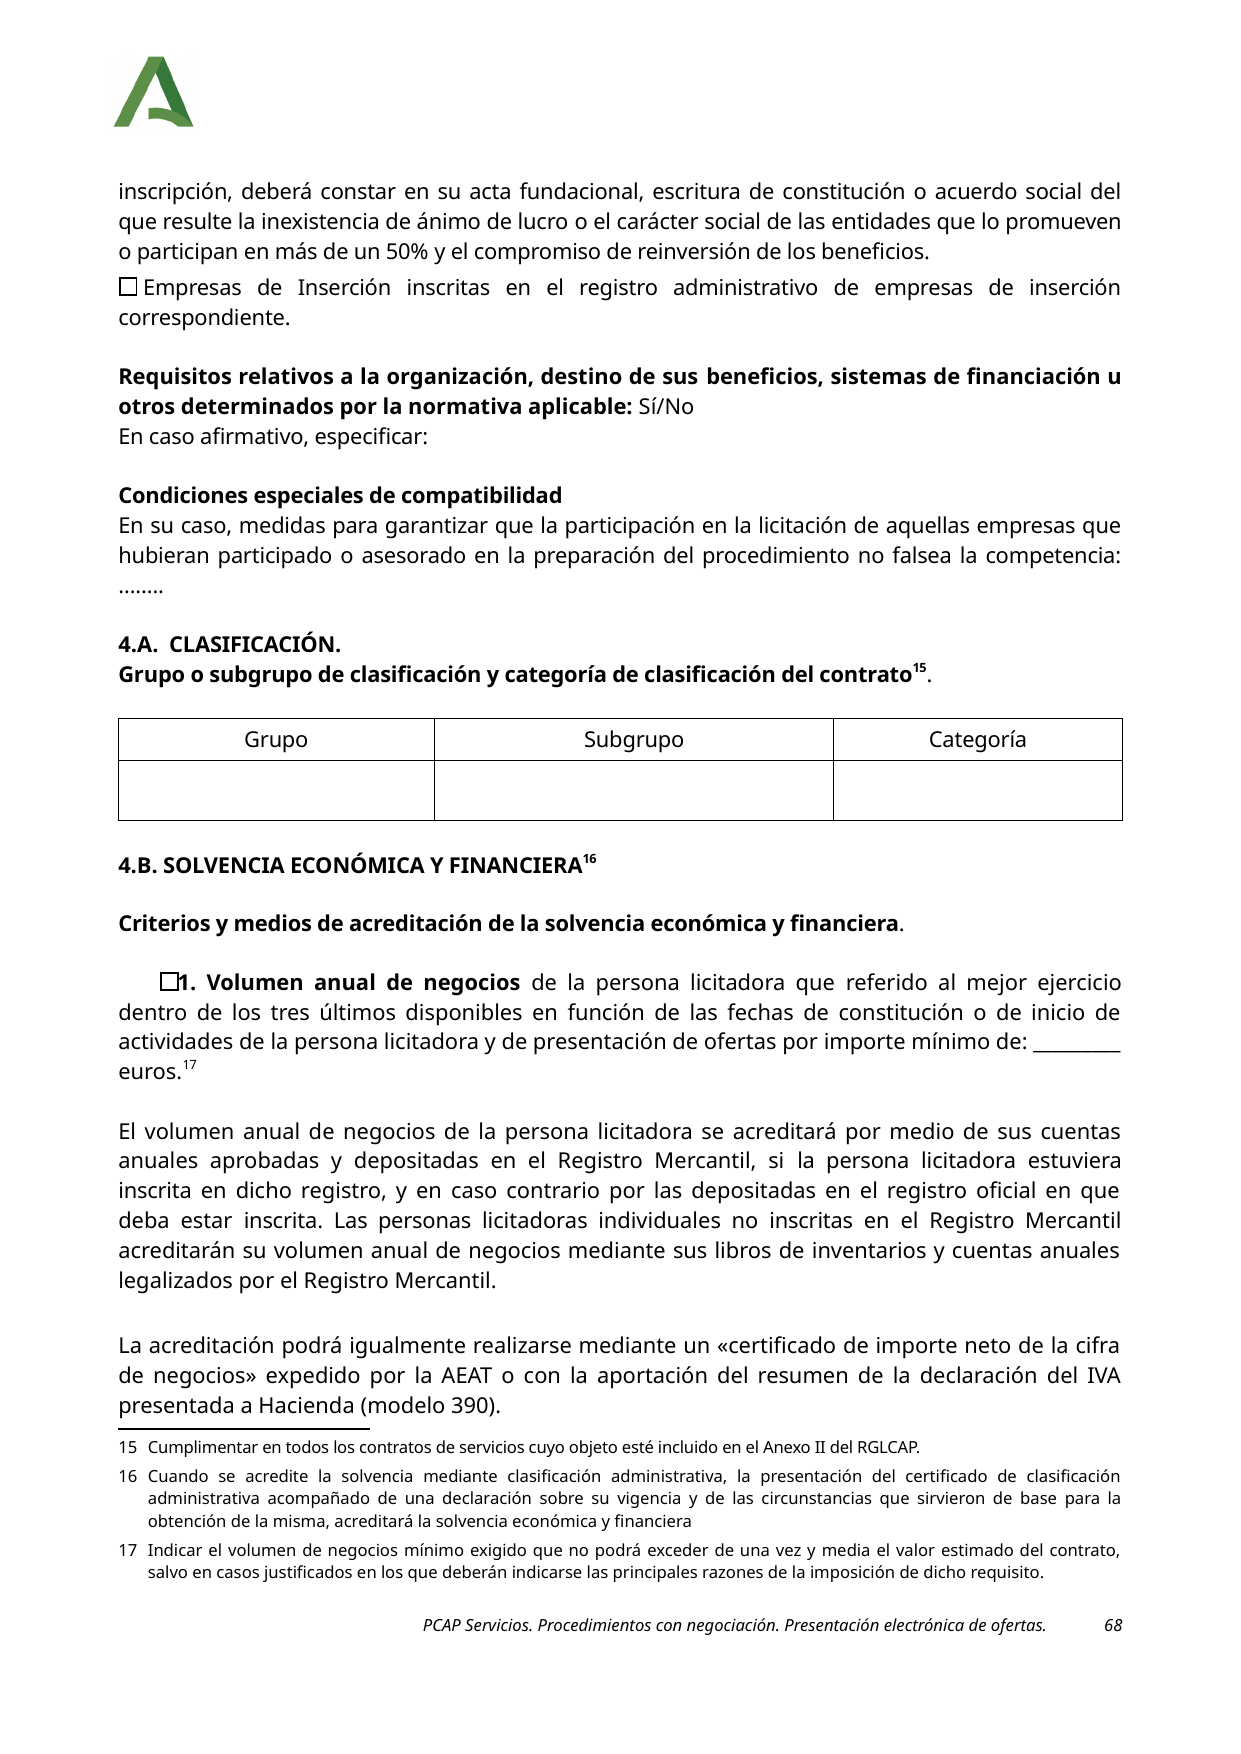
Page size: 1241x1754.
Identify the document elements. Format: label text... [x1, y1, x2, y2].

text El volumen anual de negocios de la persona licitadora se acreditará por medio de sus cuentas anuales aprobadas y depositadas en el Registro Mercantil, si la persona licitadora estuviera inscrita en dicho registro, y en caso contrario por las depositadas en el registro oficial en que deba estar inscrita. Las personas licitadoras individuales no inscritas en el Registro Mercantil acreditarán su volumen anual de negocios mediante sus libros de inventarios y cuentas anuales legalizados por el Registro Mercantil. [118, 1116, 1122, 1294]
text Empresas de Inserción inscritas en el registro administrativo de empresas de inserción correspondiente. [118, 272, 1122, 331]
text Requisitos relativos a la organización, destino de sus beneficios, sistemas de financiación u otros determinados por la normativa aplicable: Sí/No [118, 361, 1122, 421]
table_header Grupo [119, 719, 434, 760]
text Indicar el volumen de negocios mínimo exigido que no podrá exceder de una vez y media el valor estimado del contrato, salvo en casos justificados en los que deberán indicarse las principales razones de la imposición de dicho requisito. [118, 1538, 1122, 1584]
picture [109, 52, 198, 131]
text En caso afirmativo, especificar: [118, 421, 1122, 450]
text La acreditación podrá igualmente realizarse mediante un «certificado de importe neto de la cifra de negocios» expedido por la AEAT o con la aportación del resumen de la declaración del IVA presentada a Hacienda (modelo 390). [118, 1330, 1122, 1419]
text En su caso, medidas para garantizar que la participación en la licitación de aquellas empresas que hubieran participado o asesorado en la preparación del procedimiento no falsea la competencia: …….. [118, 510, 1122, 599]
table_cell [435, 761, 833, 820]
text 4.B. SOLVENCIA ECONÓMICA Y FINANCIERA [118, 849, 1122, 879]
text 4.A. CLASIFICACIÓN. [118, 629, 1122, 659]
text Grupo o subgrupo de clasificación y categoría de clasificación del contrato. [118, 659, 1122, 689]
text Cuando se acredite la solvencia mediante clasificación administrativa, la presentación del certificado de clasificación administrativa acompañado de una declaración sobre su vigencia y de las circunstancias que sirvieron de base para la obtención de la misma, acreditará la solvencia económica y financiera [118, 1464, 1122, 1532]
text Cumplimentar en todos los contratos de servicios cuyo objeto esté incluido en el Anexo II del RGLCAP. [118, 1436, 1122, 1458]
text 1. Volumen anual de negocios de la persona licitadora que referido al mejor ejercicio dentro de los tres últimos disponibles en función de las fechas de constitución o de inicio de actividades de la persona licitadora y de presentación de ofertas por importe mínimo de: _________ euros. [118, 967, 1122, 1086]
table_header Categoría [834, 719, 1122, 760]
text Criterios y medios de acreditación de la solvencia económica y financiera. [118, 908, 1122, 938]
table_header Subgrupo [435, 719, 833, 760]
table_cell [834, 761, 1122, 820]
text Condiciones especiales de compatibilidad [118, 480, 1122, 510]
table_cell [119, 761, 434, 820]
text inscripción, deberá constar en su acta fundacional, escritura de constitución o acuerdo social del que resulte la inexistencia de ánimo de lucro o el carácter social de las entidades que lo promueven o participan en más de un 50% y el compromiso de reinversión de los beneficios. [118, 176, 1122, 266]
